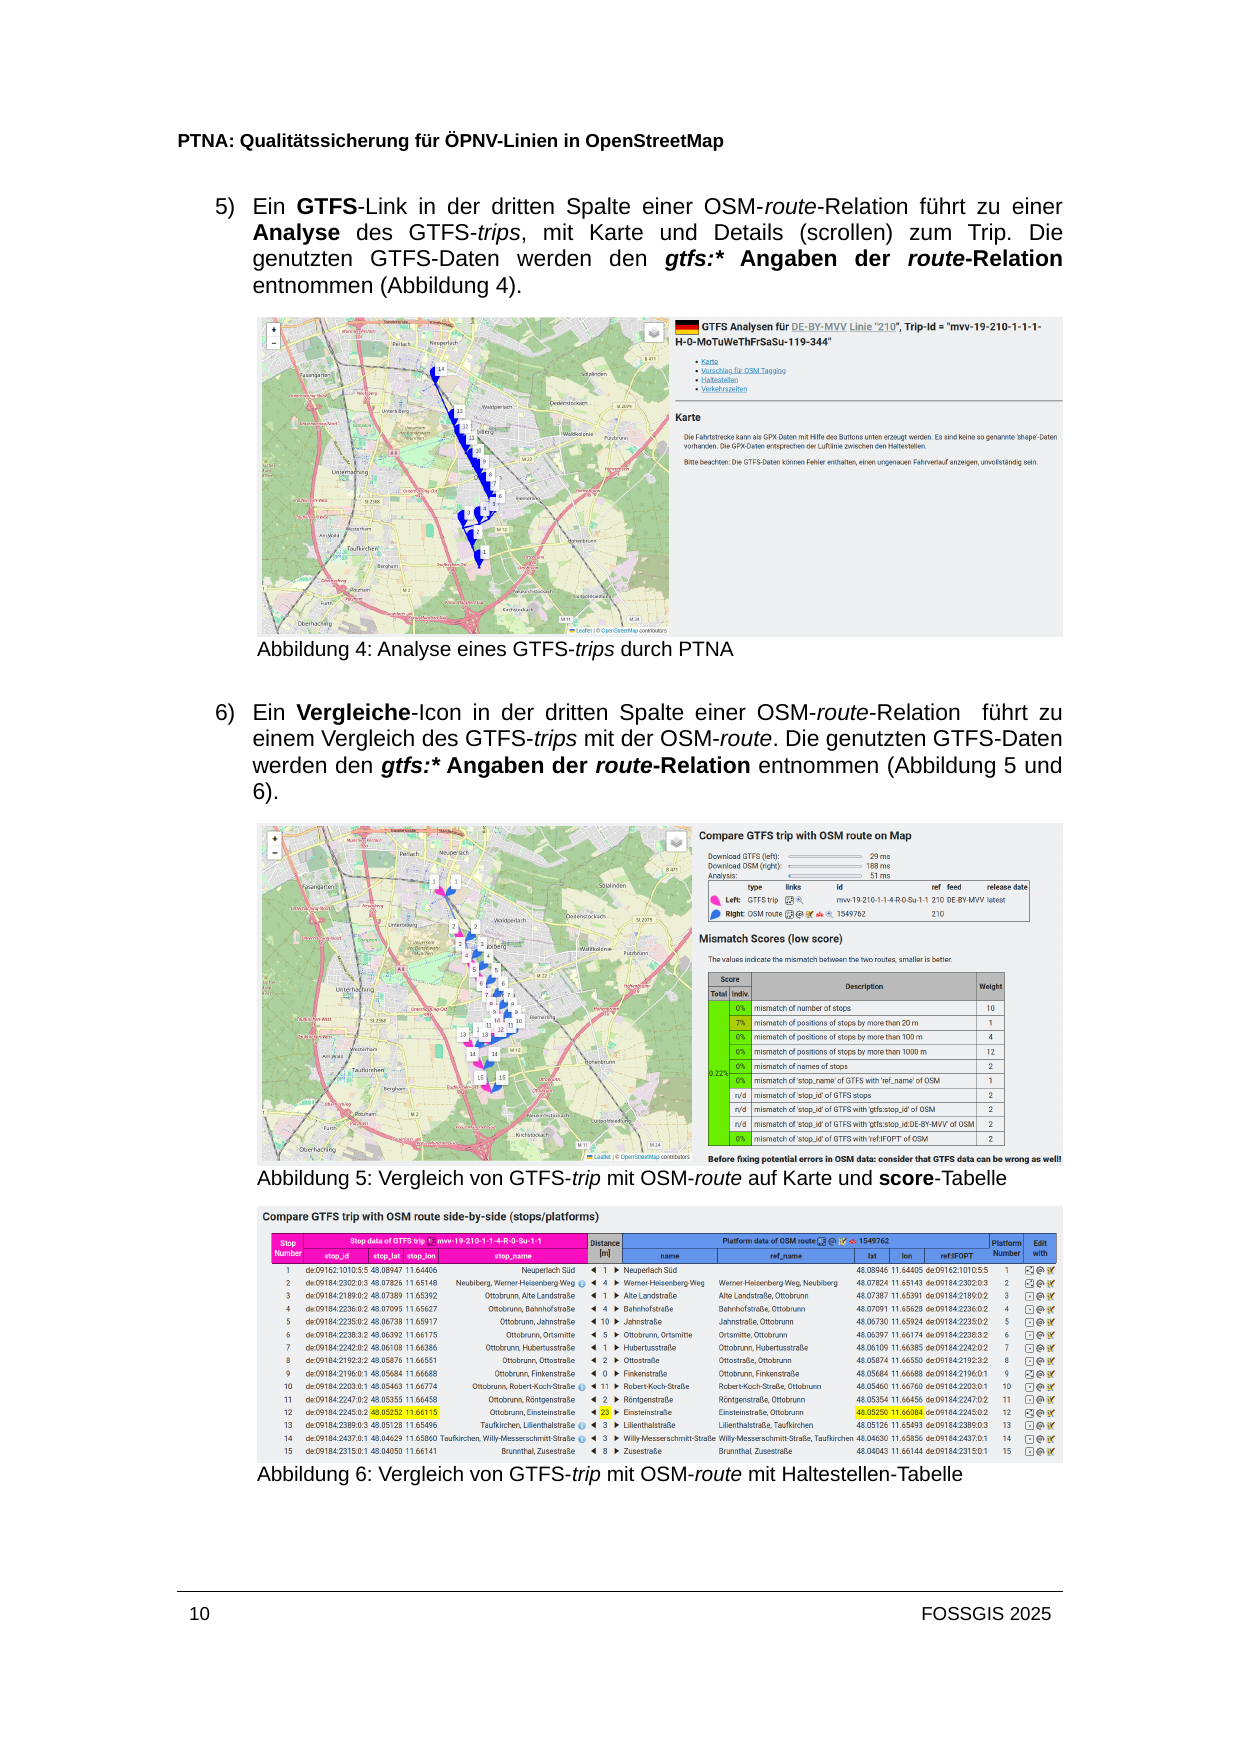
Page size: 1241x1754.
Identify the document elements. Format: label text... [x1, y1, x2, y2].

list Ein Vergleiche-Icon in der dritten Spalte einer OSM-route-Relation führt zu einem Vergleich des GTFS-trips mit der OSM-route. Die genutzten GTFS-Daten werden den gtfs:* Angaben der route-Relation entnommen (Abbildung 5 und 6). [215, 699, 1063, 804]
text Abbildung 6: Vergleich von GTFS-trip mit OSM-route mit Haltestellen-Tabelle [257, 1463, 1063, 1486]
list [257, 811, 1063, 823]
list [257, 305, 1063, 317]
picture [256, 1206, 1063, 1463]
list Abbildung 4: Analyse eines GTFS-trips durch PTNA [257, 637, 1063, 661]
picture [256, 823, 1063, 1166]
list Abbildung 5: Vergleich von GTFS-trip mit OSM-route auf Karte und score-Tabelle [257, 1166, 1063, 1189]
list Ein GTFS-Link in der dritten Spalte einer OSM-route-Relation führt zu einer Analyse des GTFS-trips, mit Karte und Details (scrollen) zum Trip. Die genutzten GTFS-Daten werden den gtfs:* Angaben der route-Relation entnommen (Abbildung 4). [215, 193, 1063, 298]
picture [256, 317, 1063, 637]
